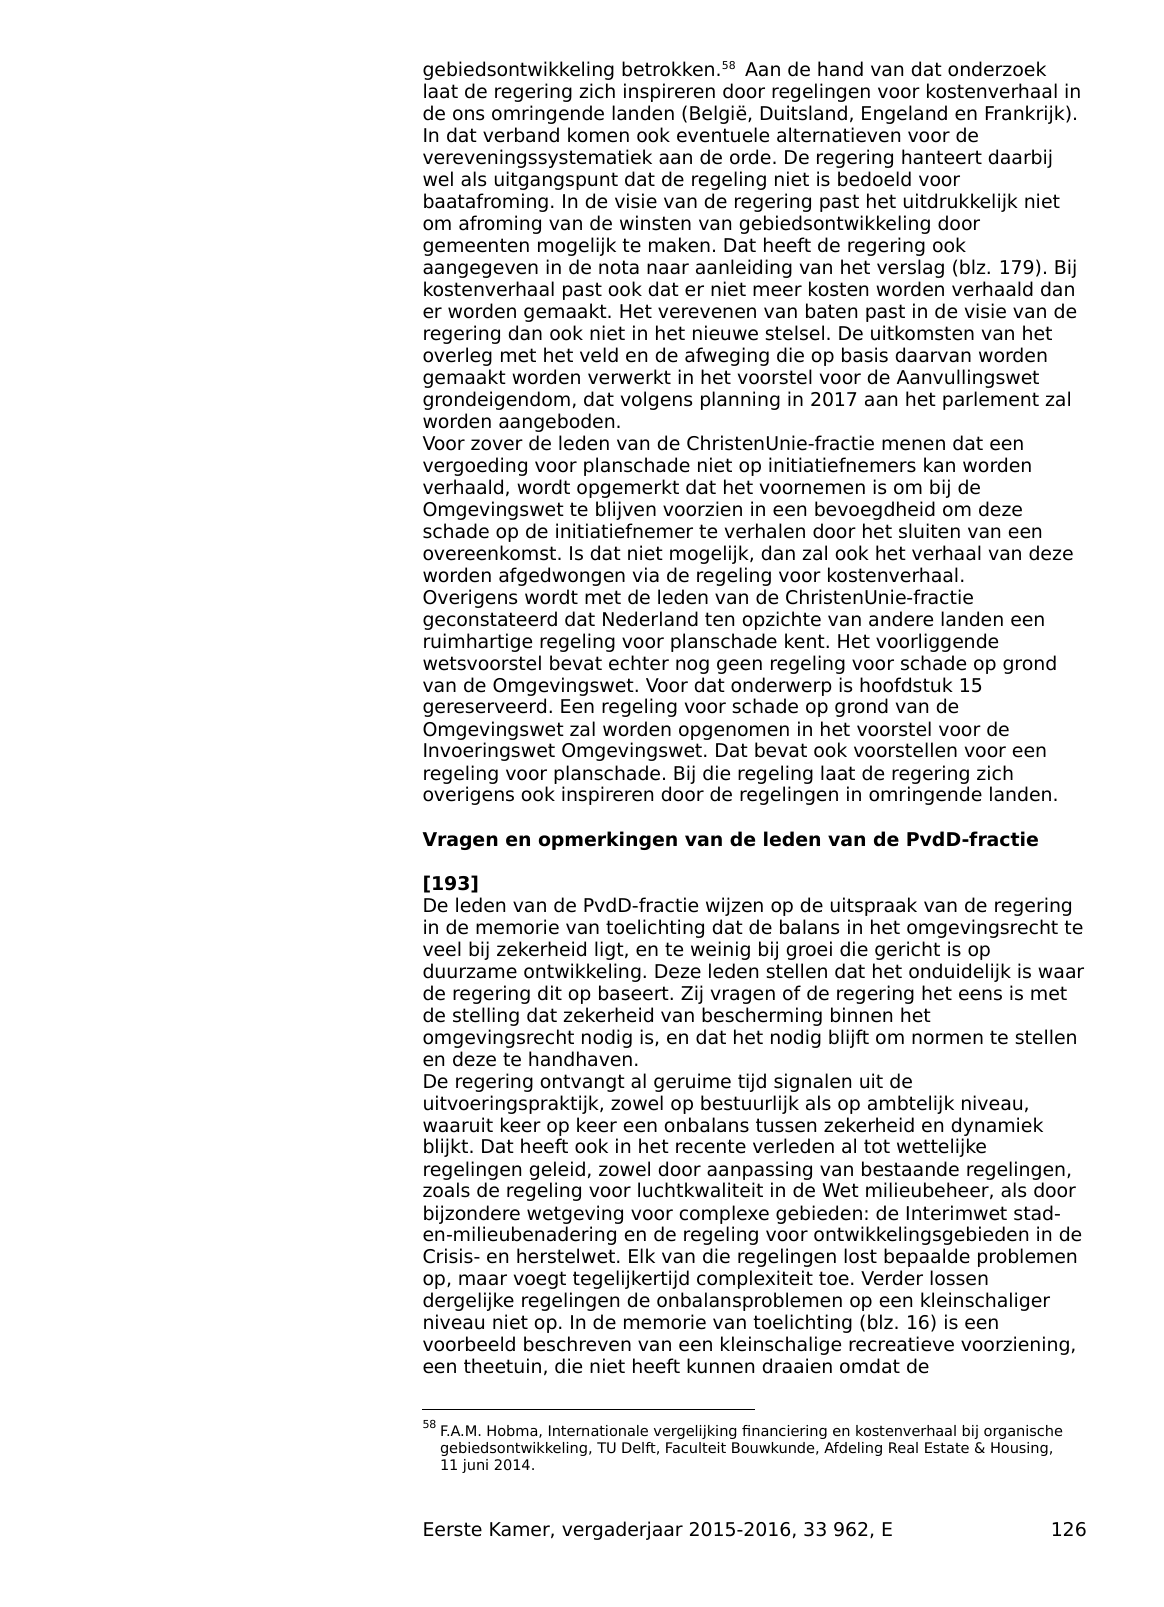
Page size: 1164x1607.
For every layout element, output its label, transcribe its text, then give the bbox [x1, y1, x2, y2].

text F.A.M. Hobma, Internationale vergelijking financiering en kostenverhaal bij organische gebiedsontwikkeling, TU Delft, Faculteit Bouwkunde, Afdeling Real Estate & Housing, 11 juni 2014. [422, 1418, 1087, 1474]
text De regering ontvangt al geruime tijd signalen uit de uitvoeringspraktijk, zowel op bestuurlijk als op ambtelijk niveau, waaruit keer op keer een onbalans tussen zekerheid en dynamiek blijkt. Dat heeft ook in het recente verleden al tot wettelijke regelingen geleid, zowel door aanpassing van bestaande regelingen, zoals de regeling voor luchtkwaliteit in de Wet milieubeheer, als door bijzondere wetgeving voor complexe gebieden: de Interimwet stad-en-milieubenadering en de regeling voor ontwikkelingsgebieden in de Crisis- en herstelwet. Elk van die regelingen lost bepaalde problemen op, maar voegt tegelijkertijd complexiteit toe. Verder lossen dergelijke regelingen de onbalansproblemen op een kleinschaliger niveau niet op. In de memorie van toelichting (blz. 16) is een voorbeeld beschreven van een kleinschalige recreatieve voorziening, een theetuin, die niet heeft kunnen draaien omdat de [422, 1071, 1087, 1378]
text Overigens wordt met de leden van de ChristenUnie-fractie geconstateerd dat Nederland ten opzichte van andere landen een ruimhartige regeling voor planschade kent. Het voorliggende wetsvoorstel bevat echter nog geen regeling voor schade op grond van de Omgevingswet. Voor dat onderwerp is hoofdstuk 15 gereserveerd. Een regeling voor schade op grond van de Omgevingswet zal worden opgenomen in het voorstel voor de Invoeringswet Omgevingswet. Dat bevat ook voorstellen voor een regeling voor planschade. Bij die regeling laat de regering zich overigens ook inspireren door de regelingen in omringende landen. [422, 587, 1087, 806]
subtitle Vragen en opmerkingen van de leden van de PvdD-fractie [422, 828, 1087, 851]
text De leden van de PvdD-fractie wijzen op de uitspraak van de regering in de memorie van toelichting dat de balans in het omgevingsrecht te veel bij zekerheid ligt, en te weinig bij groei die gericht is op duurzame ontwikkeling. Deze leden stellen dat het onduidelijk is waar de regering dit op baseert. Zij vragen of de regering het eens is met de stelling dat zekerheid van bescherming binnen het omgevingsrecht nodig is, en dat het nodig blijft om normen te stellen en deze te handhaven. [422, 895, 1087, 1071]
text [193] [422, 873, 1087, 895]
text Voor zover de leden van de ChristenUnie-fractie menen dat een vergoeding voor planschade niet op initiatiefnemers kan worden verhaald, wordt opgemerkt dat het voornemen is om bij de Omgevingswet te blijven voorzien in een bevoegdheid om deze schade op de initiatiefnemer te verhalen door het sluiten van een overeenkomst. Is dat niet mogelijk, dan zal ook het verhaal van deze worden afgedwongen via de regeling voor kostenverhaal. [422, 433, 1087, 587]
text gebiedsontwikkeling betrokken. Aan de hand van dat onderzoek laat de regering zich inspireren door regelingen voor kostenverhaal in de ons omringende landen (België, Duitsland, Engeland en Frankrijk). In dat verband komen ook eventuele alternatieven voor de vereveningssystematiek aan de orde. De regering hanteert daarbij wel als uitgangspunt dat de regeling niet is bedoeld voor baatafroming. In de visie van de regering past het uitdrukkelijk niet om afroming van de winsten van gebiedsontwikkeling door gemeenten mogelijk te maken. Dat heeft de regering ook aangegeven in de nota naar aanleiding van het verslag (blz. 179). Bij kostenverhaal past ook dat er niet meer kosten worden verhaald dan er worden gemaakt. Het verevenen van baten past in de visie van de regering dan ook niet in het nieuwe stelsel. De uitkomsten van het overleg met het veld en de afweging die op basis daarvan worden gemaakt worden verwerkt in het voorstel voor de Aanvullingswet grondeigendom, dat volgens planning in 2017 aan het parlement zal worden aangeboden. [422, 59, 1087, 433]
